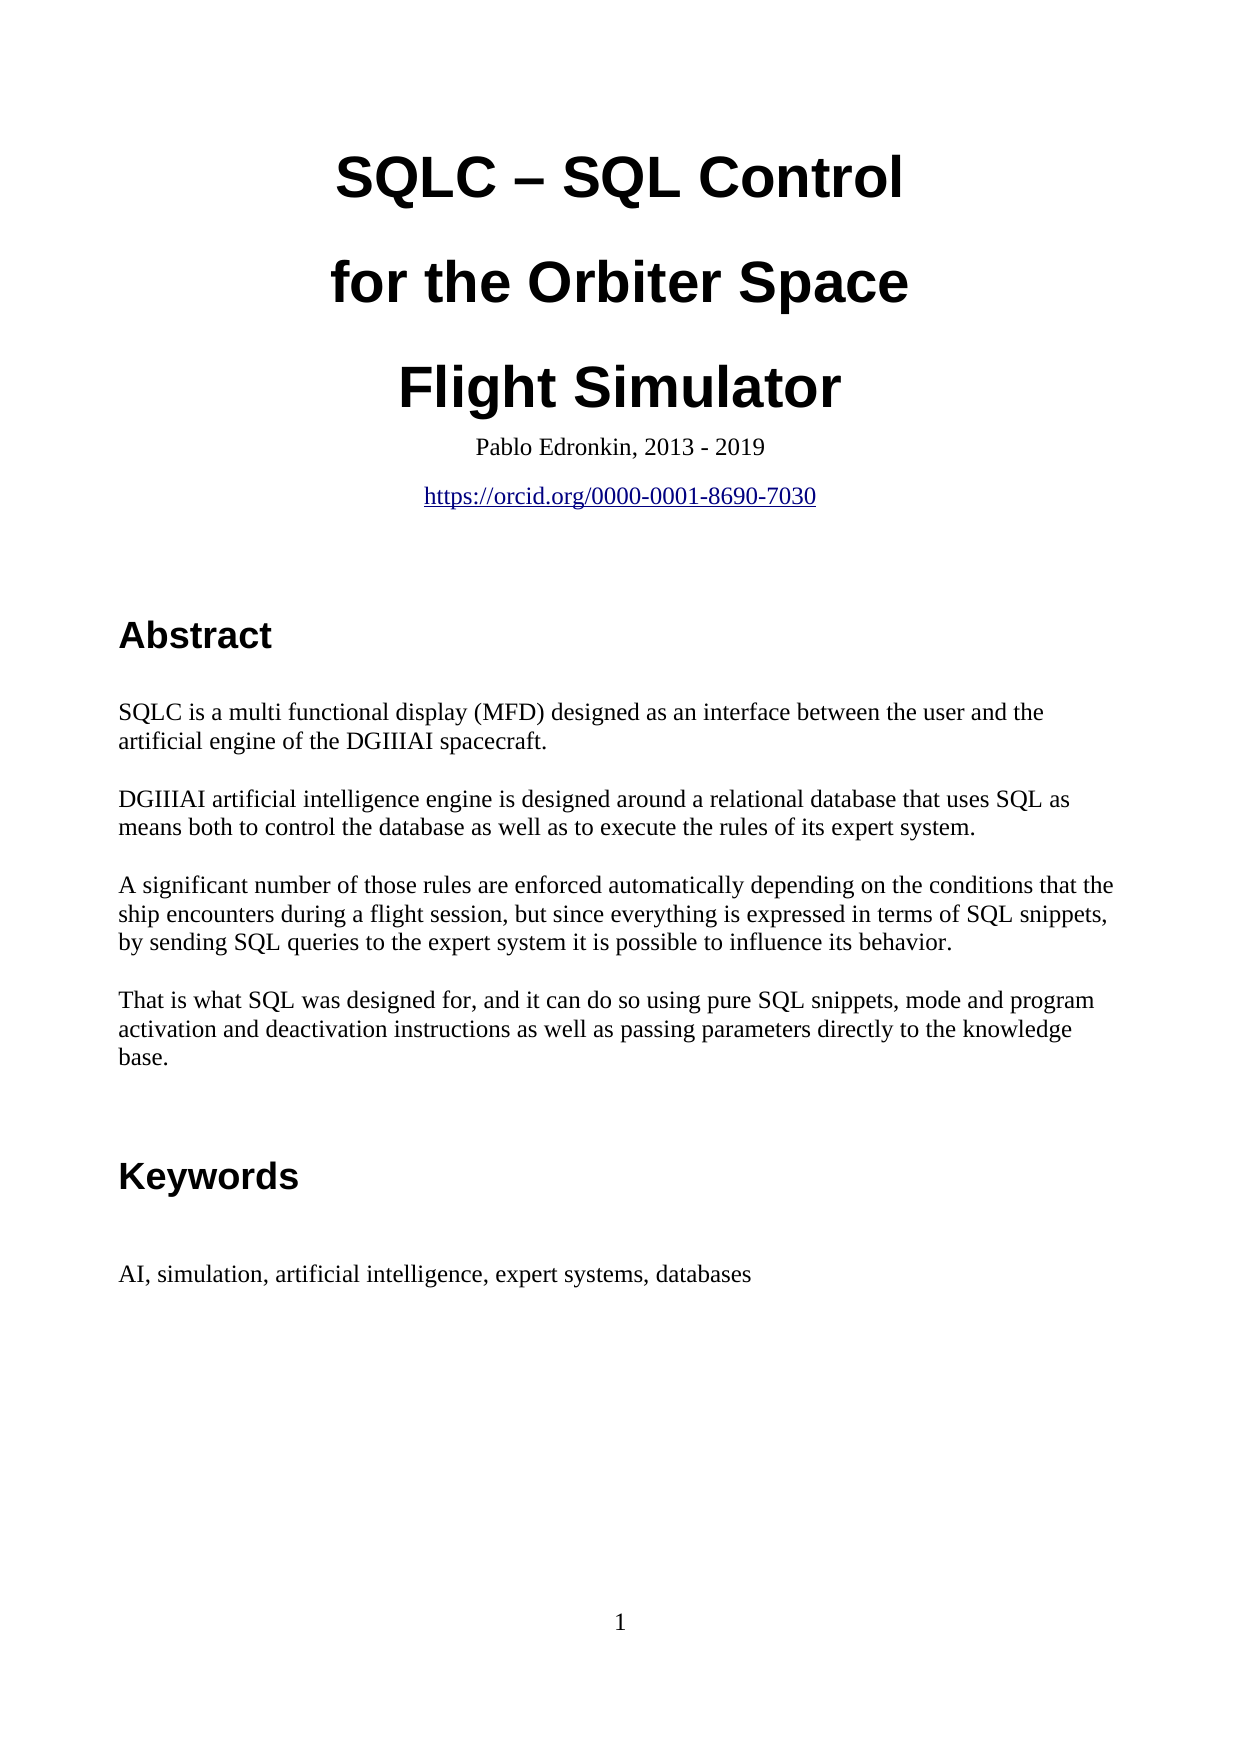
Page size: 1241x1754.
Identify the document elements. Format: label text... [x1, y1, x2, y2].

text A significant number of those rules are enforced automatically depending on the conditions that the ship encounters during a flight session, but since everything is expressed in terms of SQL snippets, by sending SQL queries to the expert system it is possible to influence its behavior. [118, 870, 1122, 956]
text Pablo Edronkin, 2013 - 2019 [118, 432, 1122, 461]
text https://orcid.org/0000-0001-8690-7030 [118, 481, 1122, 510]
text SQLC is a multi functional display (MFD) designed as an interface between the user and the artificial engine of the DGIIIAI spacecraft. [118, 697, 1122, 755]
text DGIIIAI artificial intelligence engine is designed around a relational database that uses SQL as means both to control the database as well as to execute the rules of its expert system. [118, 784, 1122, 841]
subtitle Keywords [118, 1154, 1122, 1197]
title SQLC – SQL Control [118, 143, 1122, 210]
title Flight Simulator [118, 352, 1122, 419]
title for the Orbiter Space [118, 248, 1122, 315]
text AI, simulation, artificial intelligence, expert systems, databases [118, 1259, 1122, 1288]
subtitle Abstract [118, 612, 1122, 656]
text That is what SQL was designed for, and it can do so using pure SQL snippets, mode and program activation and deactivation instructions as well as passing parameters directly to the knowledge base. [118, 985, 1122, 1071]
